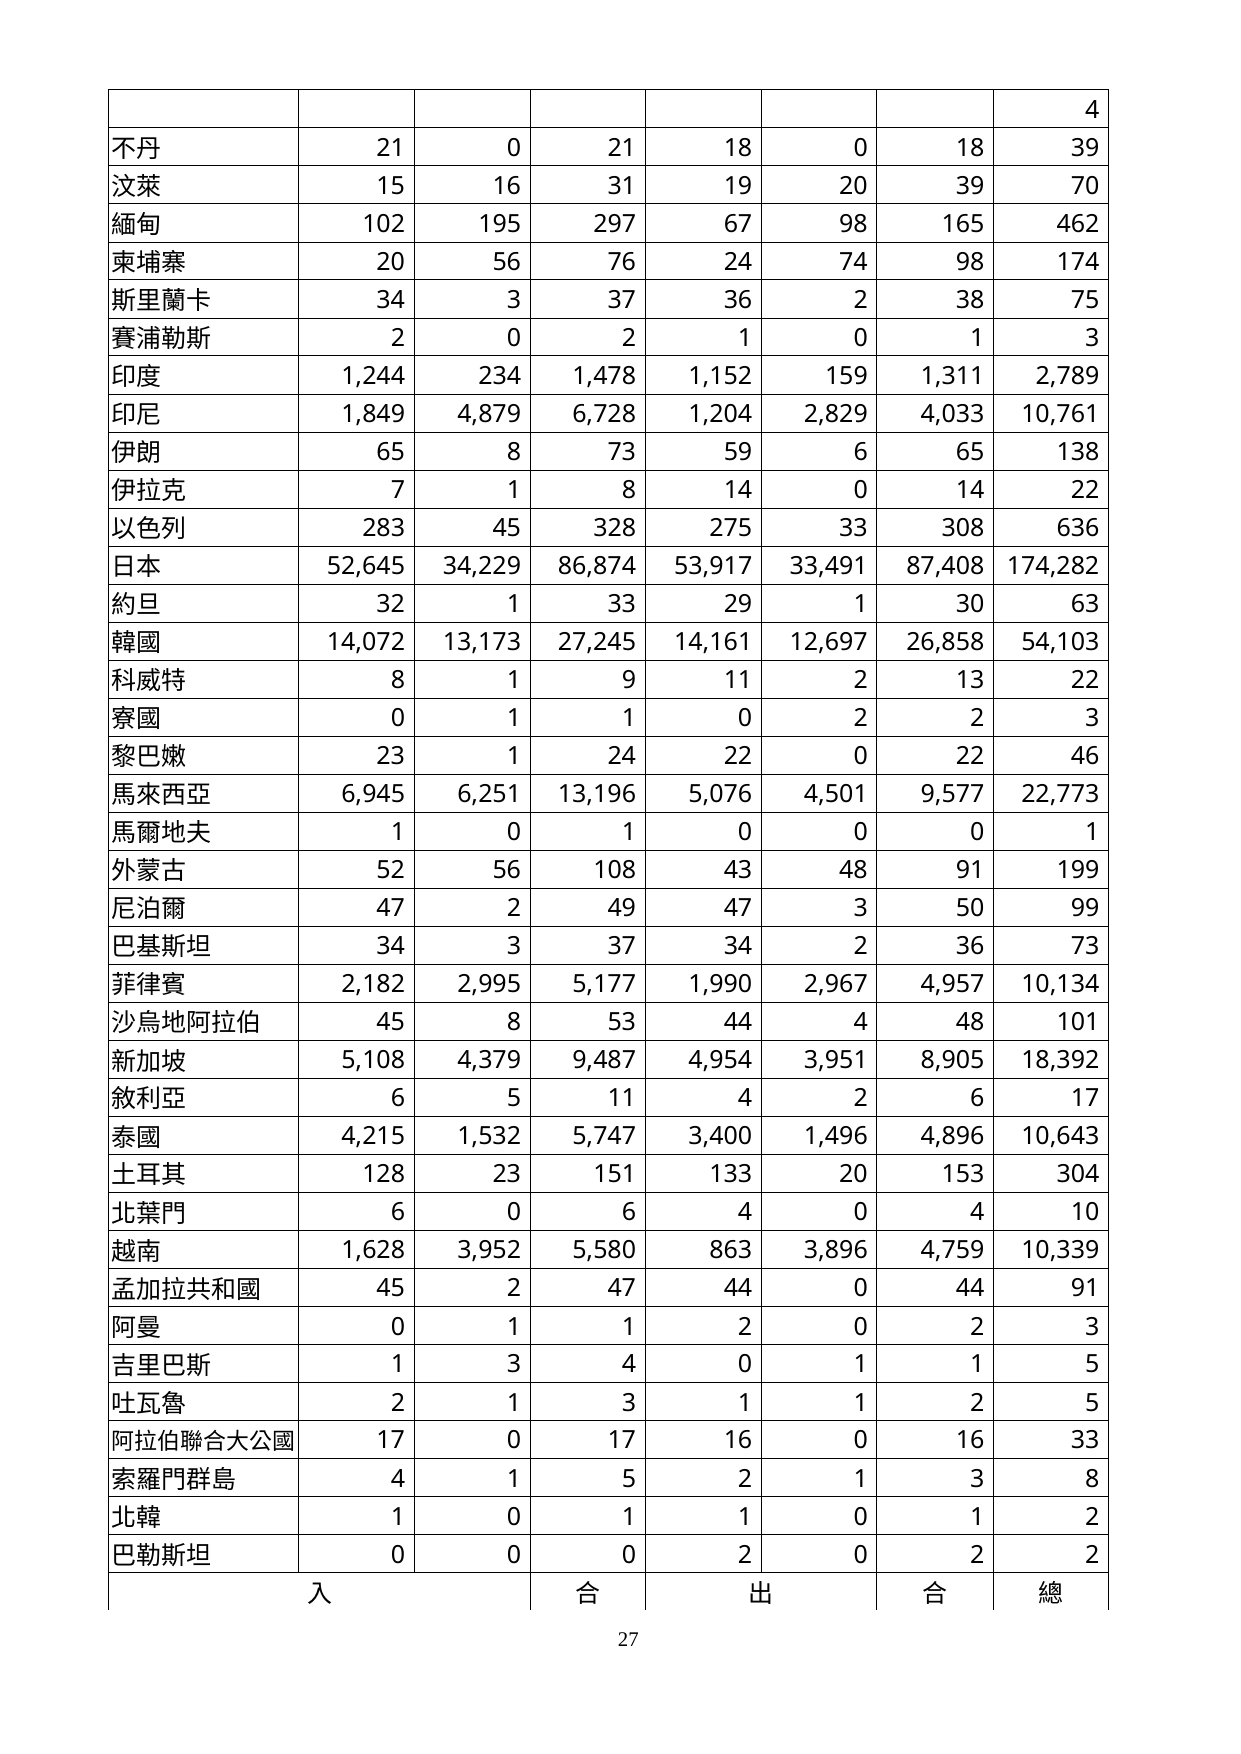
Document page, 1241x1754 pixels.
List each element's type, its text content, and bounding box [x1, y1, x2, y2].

table_cell 2 [646, 1535, 761, 1572]
table_cell 17 [299, 1421, 414, 1458]
table_cell 4 [531, 1345, 645, 1382]
table_cell 24 [531, 737, 645, 774]
table_cell 黎巴嫩 [109, 737, 298, 774]
table_cell 3,951 [762, 1041, 876, 1078]
table_cell 8 [994, 1459, 1108, 1496]
table_cell 37 [531, 280, 645, 317]
table_cell 0 [415, 319, 530, 355]
table_cell 1,532 [415, 1117, 530, 1154]
table_cell 50 [877, 889, 993, 926]
table_cell 133 [646, 1155, 761, 1192]
table_cell 10 [994, 1193, 1108, 1230]
table_cell 1 [531, 1307, 645, 1344]
table_cell 16 [415, 166, 530, 203]
table_cell [1109, 774, 1240, 812]
table_cell 阿曼 [109, 1307, 298, 1344]
table_cell 3 [415, 927, 530, 964]
table_cell 18 [646, 128, 761, 165]
table_cell 33 [531, 585, 645, 622]
table_cell 33 [762, 509, 876, 546]
table_cell 吐瓦魯 [109, 1383, 298, 1420]
table_cell 4 [762, 1003, 876, 1040]
table_cell [1109, 1078, 1240, 1116]
table_cell 2 [877, 1535, 993, 1572]
table_cell 18,392 [994, 1041, 1108, 1078]
table_cell 5,580 [531, 1231, 645, 1268]
table_cell 3 [994, 699, 1108, 736]
table_cell [1109, 203, 1240, 241]
table_cell 0 [415, 1497, 530, 1534]
table_cell 賽浦勒斯 [109, 319, 298, 355]
table_cell 283 [299, 509, 414, 546]
table_cell 1 [531, 813, 645, 850]
table_cell 17 [531, 1421, 645, 1458]
table_cell 21 [531, 128, 645, 165]
table_cell 98 [877, 243, 993, 279]
table_cell [1109, 241, 1240, 279]
table_cell 孟加拉共和國 [109, 1269, 298, 1306]
table_cell 2 [531, 319, 645, 355]
table_cell [1109, 165, 1240, 203]
table_cell 33 [994, 1421, 1108, 1458]
table_cell 4 [994, 90, 1108, 127]
table_cell 1 [299, 1345, 414, 1382]
table_cell 70 [994, 166, 1108, 203]
table_cell 尼泊爾 [109, 889, 298, 926]
table_cell 59 [646, 433, 761, 469]
table_cell 36 [877, 927, 993, 964]
table_cell 5,076 [646, 775, 761, 812]
table_cell 863 [646, 1231, 761, 1268]
table_cell 0 [299, 1307, 414, 1344]
table_cell 6 [531, 1193, 645, 1230]
table_cell 泰國 [109, 1117, 298, 1154]
table_cell 3 [415, 1345, 530, 1382]
table_cell 1,152 [646, 356, 761, 393]
table_cell 38 [877, 280, 993, 317]
table_cell 20 [762, 166, 876, 203]
table_cell 308 [877, 509, 993, 546]
table_cell 1,478 [531, 356, 645, 393]
table_cell 2 [762, 927, 876, 964]
table_cell 2 [877, 699, 993, 736]
table_cell 1 [415, 1383, 530, 1420]
table_cell 2 [299, 1383, 414, 1420]
table_cell 20 [762, 1155, 876, 1192]
table_cell 102 [299, 204, 414, 241]
table_cell 1 [762, 1345, 876, 1382]
table_cell 39 [877, 166, 993, 203]
table_cell 10,339 [994, 1231, 1108, 1268]
table_cell 1 [415, 1459, 530, 1496]
table_cell 3,952 [415, 1231, 530, 1268]
table_cell 199 [994, 851, 1108, 888]
table_cell 1 [415, 699, 530, 736]
table_cell 2,967 [762, 965, 876, 1002]
table_cell 吉里巴斯 [109, 1345, 298, 1382]
table_cell 20 [299, 243, 414, 279]
table_cell [1109, 1002, 1240, 1040]
table_cell 56 [415, 851, 530, 888]
table_cell [299, 90, 414, 127]
table_cell 4,379 [415, 1041, 530, 1078]
table_cell 45 [299, 1269, 414, 1306]
table_cell 4,759 [877, 1231, 993, 1268]
table_cell 8,905 [877, 1041, 993, 1078]
table_cell 1 [531, 699, 645, 736]
table_cell [1109, 127, 1240, 165]
table_cell 0 [415, 1535, 530, 1572]
table_cell 22 [646, 737, 761, 774]
table_cell [1109, 1344, 1240, 1382]
table_cell 636 [994, 509, 1108, 546]
table_cell 14 [646, 471, 761, 507]
table_cell 45 [415, 509, 530, 546]
table_cell 馬來西亞 [109, 775, 298, 812]
table_cell 462 [994, 204, 1108, 241]
table_cell 3 [762, 889, 876, 926]
table_cell 巴勒斯坦 [109, 1535, 298, 1572]
table_cell 74 [762, 243, 876, 279]
table_cell 1,628 [299, 1231, 414, 1268]
table_cell [1109, 355, 1240, 393]
table_cell 1 [415, 661, 530, 698]
table_cell 柬埔寨 [109, 243, 298, 279]
table_cell 1 [415, 471, 530, 507]
table_cell 5,747 [531, 1117, 645, 1154]
table_cell 33,491 [762, 547, 876, 583]
table_cell [646, 90, 761, 127]
table_cell 4,879 [415, 395, 530, 431]
table_cell 47 [531, 1269, 645, 1306]
table_cell 304 [994, 1155, 1108, 1192]
table_cell 1 [877, 319, 993, 355]
table_cell 10,643 [994, 1117, 1108, 1154]
table_cell 108 [531, 851, 645, 888]
table_cell 8 [415, 433, 530, 469]
table_cell 0 [762, 1269, 876, 1306]
table_cell 敘利亞 [109, 1079, 298, 1116]
table_cell 4 [877, 1193, 993, 1230]
table_cell [1109, 964, 1240, 1002]
table_cell 73 [994, 927, 1108, 964]
table_cell 1,496 [762, 1117, 876, 1154]
table_cell 34 [646, 927, 761, 964]
table_cell 1 [415, 737, 530, 774]
table_cell 10,134 [994, 965, 1108, 1002]
table_cell 0 [762, 1307, 876, 1344]
table_cell [1109, 926, 1240, 964]
table_cell 伊拉克 [109, 471, 298, 507]
table_cell 52,645 [299, 547, 414, 583]
table_cell 1 [646, 1383, 761, 1420]
table_cell 2,995 [415, 965, 530, 1002]
table_cell 0 [646, 699, 761, 736]
table_cell 8 [531, 471, 645, 507]
table_cell 1 [299, 1497, 414, 1534]
table_cell 39 [994, 128, 1108, 165]
table_cell 寮國 [109, 699, 298, 736]
table_cell 54,103 [994, 623, 1108, 659]
table_cell 合 [877, 1573, 993, 1610]
table_cell 5 [994, 1345, 1108, 1382]
table_cell 23 [415, 1155, 530, 1192]
table_cell 15 [299, 166, 414, 203]
table_cell 44 [646, 1003, 761, 1040]
table_cell [1109, 1116, 1240, 1154]
table_cell 328 [531, 509, 645, 546]
table_cell [1109, 89, 1240, 127]
table_cell 101 [994, 1003, 1108, 1040]
table_cell [1109, 850, 1240, 888]
table_cell 47 [646, 889, 761, 926]
table_cell [1109, 394, 1240, 431]
table_cell [1109, 1192, 1240, 1230]
table_cell 索羅門群島 [109, 1459, 298, 1496]
table_cell 印尼 [109, 395, 298, 431]
table_cell [1109, 508, 1240, 546]
table_cell 1 [646, 1497, 761, 1534]
table_cell [1109, 1154, 1240, 1192]
table_cell 0 [762, 1421, 876, 1458]
table_cell 韓國 [109, 623, 298, 659]
table_cell [762, 90, 876, 127]
table_cell 0 [762, 1535, 876, 1572]
table_cell [1109, 888, 1240, 926]
table_cell 1,311 [877, 356, 993, 393]
table_cell 2 [994, 1497, 1108, 1534]
table_cell 日本 [109, 547, 298, 583]
table_cell 6,251 [415, 775, 530, 812]
table_cell [1109, 318, 1240, 355]
table_cell 151 [531, 1155, 645, 1192]
table_cell 6,728 [531, 395, 645, 431]
table_cell 67 [646, 204, 761, 241]
table_cell [1109, 1040, 1240, 1078]
table_cell 21 [299, 128, 414, 165]
table_cell 4,033 [877, 395, 993, 431]
table_cell [109, 90, 298, 127]
table_cell 53,917 [646, 547, 761, 583]
table_cell 4 [646, 1193, 761, 1230]
table_cell 52 [299, 851, 414, 888]
table_cell 1 [646, 319, 761, 355]
table_cell 14,161 [646, 623, 761, 659]
table_cell 43 [646, 851, 761, 888]
table_cell 44 [646, 1269, 761, 1306]
table_cell 30 [877, 585, 993, 622]
table_cell 巴基斯坦 [109, 927, 298, 964]
table_cell 以色列 [109, 509, 298, 546]
table_cell 2 [646, 1307, 761, 1344]
table_cell 87,408 [877, 547, 993, 583]
table_cell 29 [646, 585, 761, 622]
table_cell 2 [646, 1459, 761, 1496]
table_cell 37 [531, 927, 645, 964]
table_cell 8 [415, 1003, 530, 1040]
table_cell [1109, 660, 1240, 698]
table_cell [1109, 698, 1240, 736]
table_cell 1 [994, 813, 1108, 850]
table_cell [1109, 736, 1240, 774]
table_cell 沙烏地阿拉伯 [109, 1003, 298, 1040]
table_cell [1109, 1230, 1240, 1268]
table_cell 1,849 [299, 395, 414, 431]
table_cell 1,990 [646, 965, 761, 1002]
table_cell 2 [762, 661, 876, 698]
table_cell 6,945 [299, 775, 414, 812]
table_cell 6 [877, 1079, 993, 1116]
table_cell 174,282 [994, 547, 1108, 583]
table_cell 2 [762, 699, 876, 736]
table_cell 2 [415, 889, 530, 926]
table_cell 0 [762, 128, 876, 165]
table_cell 48 [762, 851, 876, 888]
table_cell 0 [646, 1345, 761, 1382]
table_cell [1109, 1496, 1240, 1534]
table_cell 0 [531, 1535, 645, 1572]
table_cell 5,108 [299, 1041, 414, 1078]
table_cell [1109, 1306, 1240, 1344]
table_cell 86,874 [531, 547, 645, 583]
table_cell 5,177 [531, 965, 645, 1002]
table_cell [1109, 1382, 1240, 1420]
table_cell 0 [299, 1535, 414, 1572]
table_cell 128 [299, 1155, 414, 1192]
table_cell 土耳其 [109, 1155, 298, 1192]
table_cell 印度 [109, 356, 298, 393]
table_cell 1 [415, 1307, 530, 1344]
table_cell 9,487 [531, 1041, 645, 1078]
table_cell 16 [877, 1421, 993, 1458]
table_cell 4,896 [877, 1117, 993, 1154]
table_cell 53 [531, 1003, 645, 1040]
table_cell 159 [762, 356, 876, 393]
table_cell 75 [994, 280, 1108, 317]
table_cell 18 [877, 128, 993, 165]
table_cell [1109, 584, 1240, 622]
table_cell 98 [762, 204, 876, 241]
table_cell 0 [762, 813, 876, 850]
table_cell 1 [762, 585, 876, 622]
table_cell [1109, 1534, 1240, 1572]
table_cell [1109, 279, 1240, 317]
table_cell 56 [415, 243, 530, 279]
table_cell 2 [877, 1383, 993, 1420]
table_cell 11 [646, 661, 761, 698]
table_cell 1 [877, 1345, 993, 1382]
table_cell 34,229 [415, 547, 530, 583]
table_cell 總 [994, 1573, 1108, 1610]
table_cell 9 [531, 661, 645, 698]
table_cell 越南 [109, 1231, 298, 1268]
table_cell 3,400 [646, 1117, 761, 1154]
table_cell 1 [762, 1383, 876, 1420]
table_cell 195 [415, 204, 530, 241]
table_cell 1 [877, 1497, 993, 1534]
table_cell 1 [531, 1497, 645, 1534]
table_cell 99 [994, 889, 1108, 926]
table_cell 0 [762, 1193, 876, 1230]
table_cell 3 [877, 1459, 993, 1496]
table_cell 北韓 [109, 1497, 298, 1534]
table_cell 14 [877, 471, 993, 507]
table_cell 斯里蘭卡 [109, 280, 298, 317]
table_cell 2 [762, 280, 876, 317]
table_cell [1109, 1458, 1240, 1496]
table_cell 0 [877, 813, 993, 850]
table_cell 汶萊 [109, 166, 298, 203]
table_cell 32 [299, 585, 414, 622]
table_cell 入 [109, 1573, 530, 1610]
table_cell 4,215 [299, 1117, 414, 1154]
table_cell [877, 90, 993, 127]
table_cell 2 [994, 1535, 1108, 1572]
table_cell 10,761 [994, 395, 1108, 431]
table_cell 23 [299, 737, 414, 774]
table_cell 阿拉伯聯合大公國 [109, 1421, 298, 1458]
table_cell 馬爾地夫 [109, 813, 298, 850]
table_cell 1 [415, 585, 530, 622]
table_cell 6 [299, 1079, 414, 1116]
table_cell 3 [531, 1383, 645, 1420]
table_cell 34 [299, 927, 414, 964]
table_cell 48 [877, 1003, 993, 1040]
table_cell 91 [877, 851, 993, 888]
table_cell 31 [531, 166, 645, 203]
table_cell 0 [415, 128, 530, 165]
table_cell 3 [994, 1307, 1108, 1344]
table_cell 46 [994, 737, 1108, 774]
table_cell 5 [1109, 1572, 1240, 1610]
table_cell 0 [646, 813, 761, 850]
table_cell [531, 90, 645, 127]
table_cell 科威特 [109, 661, 298, 698]
table_cell 34 [299, 280, 414, 317]
table_cell 76 [531, 243, 645, 279]
table_cell 2,182 [299, 965, 414, 1002]
table_cell 9,577 [877, 775, 993, 812]
table_cell [1109, 431, 1240, 469]
table_cell [415, 90, 530, 127]
table_cell 出 [646, 1573, 876, 1610]
table_cell [1109, 1420, 1240, 1458]
table_cell 5 [531, 1459, 645, 1496]
table_cell 0 [762, 1497, 876, 1534]
table_cell 不丹 [109, 128, 298, 165]
table_cell 外蒙古 [109, 851, 298, 888]
table_cell 4,954 [646, 1041, 761, 1078]
table_cell 3,896 [762, 1231, 876, 1268]
table_cell 4 [299, 1459, 414, 1496]
table_cell 5 [994, 1383, 1108, 1420]
table_cell 24 [646, 243, 761, 279]
table_cell 1,204 [646, 395, 761, 431]
table_cell [1109, 546, 1240, 583]
table_cell 138 [994, 433, 1108, 469]
table_cell 約旦 [109, 585, 298, 622]
table_cell 153 [877, 1155, 993, 1192]
table_cell 4,957 [877, 965, 993, 1002]
table_cell 0 [415, 813, 530, 850]
table_cell 4 [646, 1079, 761, 1116]
table_cell 91 [994, 1269, 1108, 1306]
table_cell 1,244 [299, 356, 414, 393]
table_cell 44 [877, 1269, 993, 1306]
table_cell 22 [994, 661, 1108, 698]
table_cell 6 [299, 1193, 414, 1230]
table_cell 伊朗 [109, 433, 298, 469]
table_cell 0 [415, 1421, 530, 1458]
table_cell [1109, 470, 1240, 507]
table_cell 4,501 [762, 775, 876, 812]
table_cell 新加坡 [109, 1041, 298, 1078]
table_cell 13 [877, 661, 993, 698]
table_cell 7 [299, 471, 414, 507]
table_cell 27,245 [531, 623, 645, 659]
table_cell 49 [531, 889, 645, 926]
table_cell 19 [646, 166, 761, 203]
table_cell 2 [877, 1307, 993, 1344]
table_cell 13,196 [531, 775, 645, 812]
table_cell 13,173 [415, 623, 530, 659]
table_cell 2,829 [762, 395, 876, 431]
table_cell 0 [762, 319, 876, 355]
table_cell 0 [299, 699, 414, 736]
table_cell 63 [994, 585, 1108, 622]
table_cell 275 [646, 509, 761, 546]
table_cell 2 [415, 1269, 530, 1306]
table_cell 1 [762, 1459, 876, 1496]
table_cell 22 [877, 737, 993, 774]
table_cell 緬甸 [109, 204, 298, 241]
table_cell 0 [762, 471, 876, 507]
table_cell 2 [762, 1079, 876, 1116]
table_cell 8 [299, 661, 414, 698]
table_cell 2,789 [994, 356, 1108, 393]
table_cell 26,858 [877, 623, 993, 659]
table_cell 11 [531, 1079, 645, 1116]
table_cell 16 [646, 1421, 761, 1458]
table_cell 3 [994, 319, 1108, 355]
table_cell 12,697 [762, 623, 876, 659]
table_cell 2 [299, 319, 414, 355]
table_cell 22 [994, 471, 1108, 507]
table_cell 65 [877, 433, 993, 469]
table_cell 234 [415, 356, 530, 393]
table_cell [1109, 1268, 1240, 1306]
table_cell 1 [299, 813, 414, 850]
table_cell 22,773 [994, 775, 1108, 812]
table_cell 174 [994, 243, 1108, 279]
table_cell [1109, 622, 1240, 659]
table_cell 0 [762, 737, 876, 774]
table_cell 17 [994, 1079, 1108, 1116]
table_cell 297 [531, 204, 645, 241]
table_cell 165 [877, 204, 993, 241]
table_cell 65 [299, 433, 414, 469]
table_cell 北葉門 [109, 1193, 298, 1230]
table_cell 菲律賓 [109, 965, 298, 1002]
table_cell 合 [531, 1573, 645, 1610]
table_cell 47 [299, 889, 414, 926]
table_cell 14,072 [299, 623, 414, 659]
table_cell 0 [415, 1193, 530, 1230]
table_cell [1109, 812, 1240, 850]
table_cell 45 [299, 1003, 414, 1040]
table_cell 6 [762, 433, 876, 469]
table_cell 5 [415, 1079, 530, 1116]
table_cell 3 [415, 280, 530, 317]
table_cell 73 [531, 433, 645, 469]
table_cell 36 [646, 280, 761, 317]
